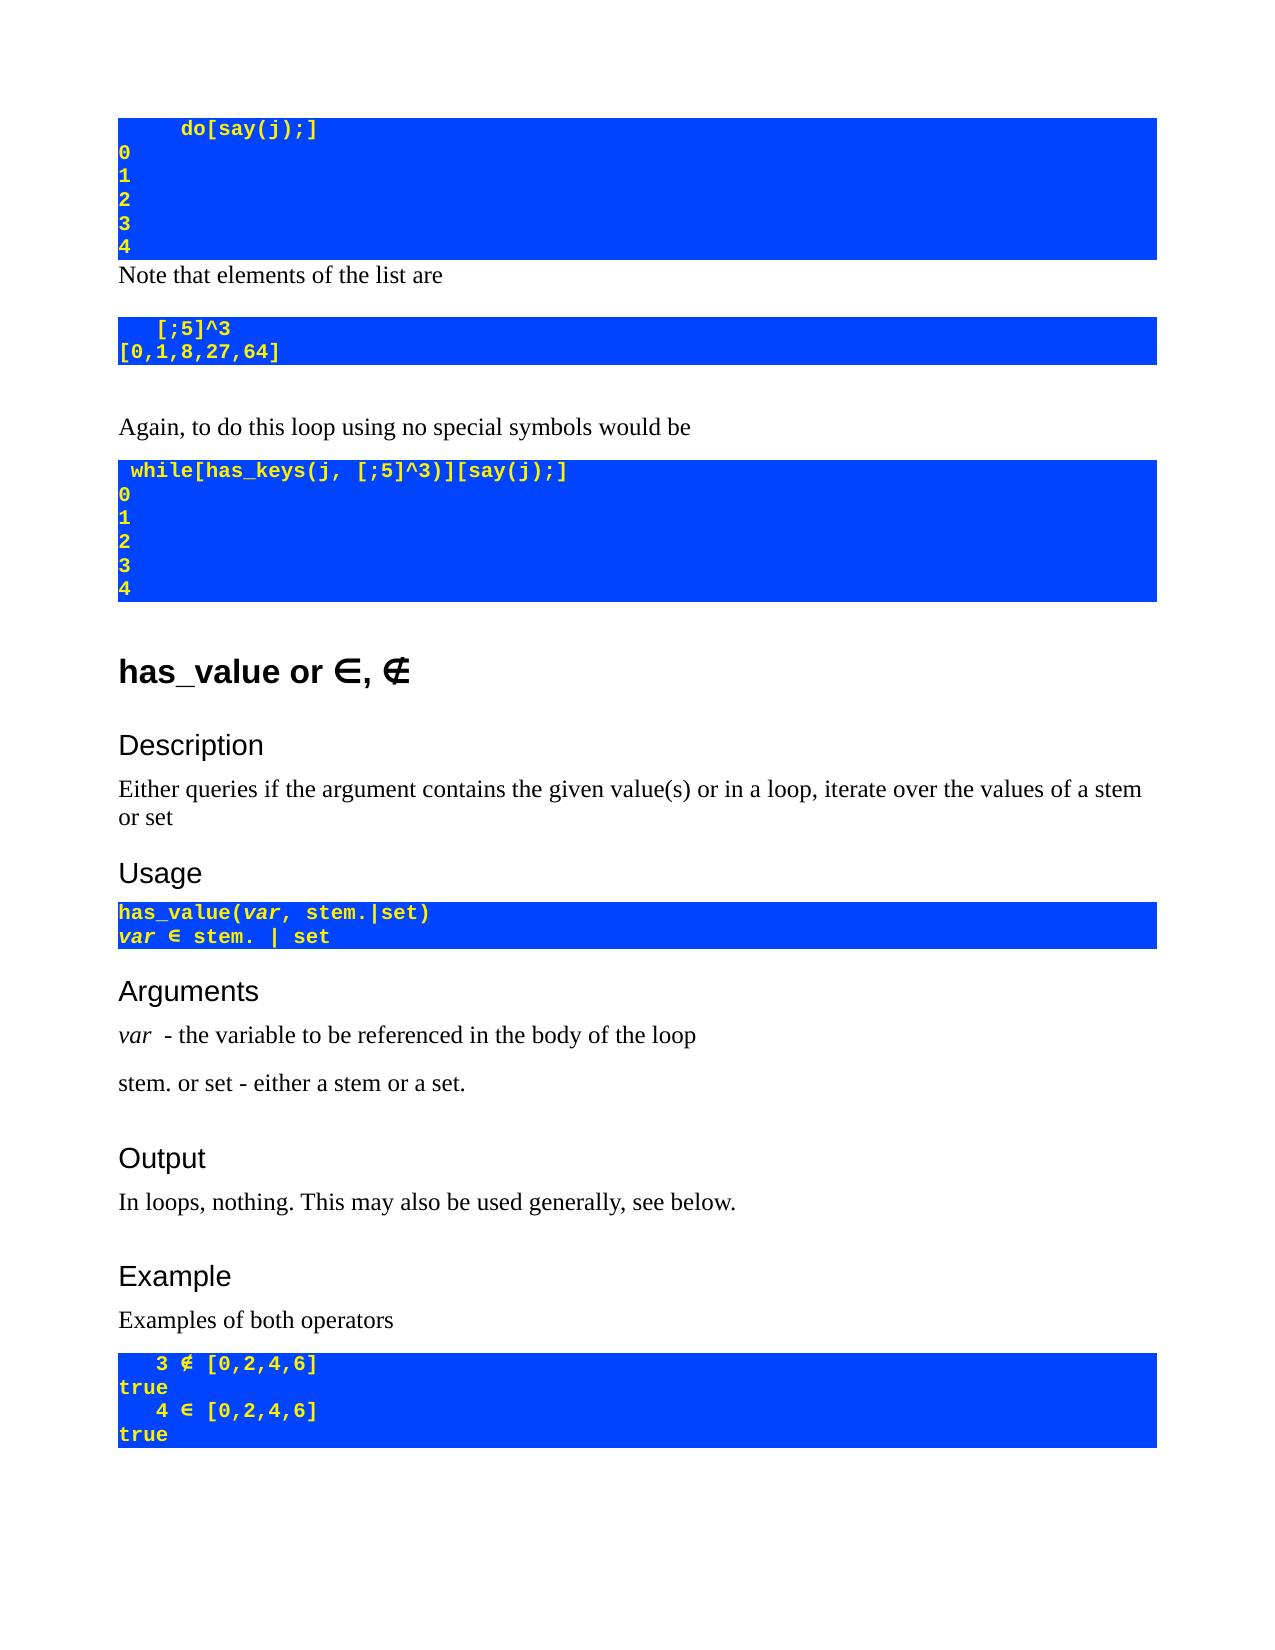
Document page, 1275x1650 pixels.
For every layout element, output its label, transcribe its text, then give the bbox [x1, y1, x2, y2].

text 4 [118, 236, 1157, 260]
subtitle has_value or ∈, ∉ [118, 651, 1157, 690]
text do[say(j);] 0 [118, 118, 1157, 165]
subtitle Arguments [118, 974, 1157, 1008]
text Either queries if the argument contains the given value(s) or in a loop, iterate over the values of a stem or set [118, 774, 1157, 831]
text 1 [118, 507, 1157, 531]
text 2 [118, 189, 1157, 213]
text var - the variable to be referenced in the body of the loop [118, 1021, 1157, 1049]
text while[has_keys(j, [;5]^3)][say(j);] 0 [118, 460, 1157, 507]
text 3 [118, 554, 1157, 578]
text has_value(var, stem.|set) [118, 902, 1157, 926]
subtitle Output [118, 1141, 1157, 1174]
subtitle Description [118, 728, 1157, 761]
text var ∈ stem. | set [118, 926, 1157, 949]
subtitle Usage [118, 856, 1157, 890]
text Again, to do this loop using no special symbols would be [118, 412, 1157, 441]
text In loops, nothing. This may also be used generally, see below. [118, 1187, 1157, 1216]
text 2 [118, 531, 1157, 554]
text true [118, 1377, 1157, 1400]
text [;5]^3 [118, 317, 1157, 341]
text 3 ∉ [0,2,4,6] [118, 1353, 1157, 1377]
text 4 [118, 578, 1157, 602]
text 3 [118, 213, 1157, 236]
text 1 [118, 165, 1157, 189]
text stem. or set - either a stem or a set. [118, 1068, 1157, 1097]
text [0,1,8,27,64] [118, 341, 1157, 365]
text Note that elements of the list are [118, 260, 1157, 289]
text 4 ∈ [0,2,4,6] true [118, 1400, 1157, 1448]
subtitle Example [118, 1259, 1157, 1293]
text Examples of both operators [118, 1305, 1157, 1334]
